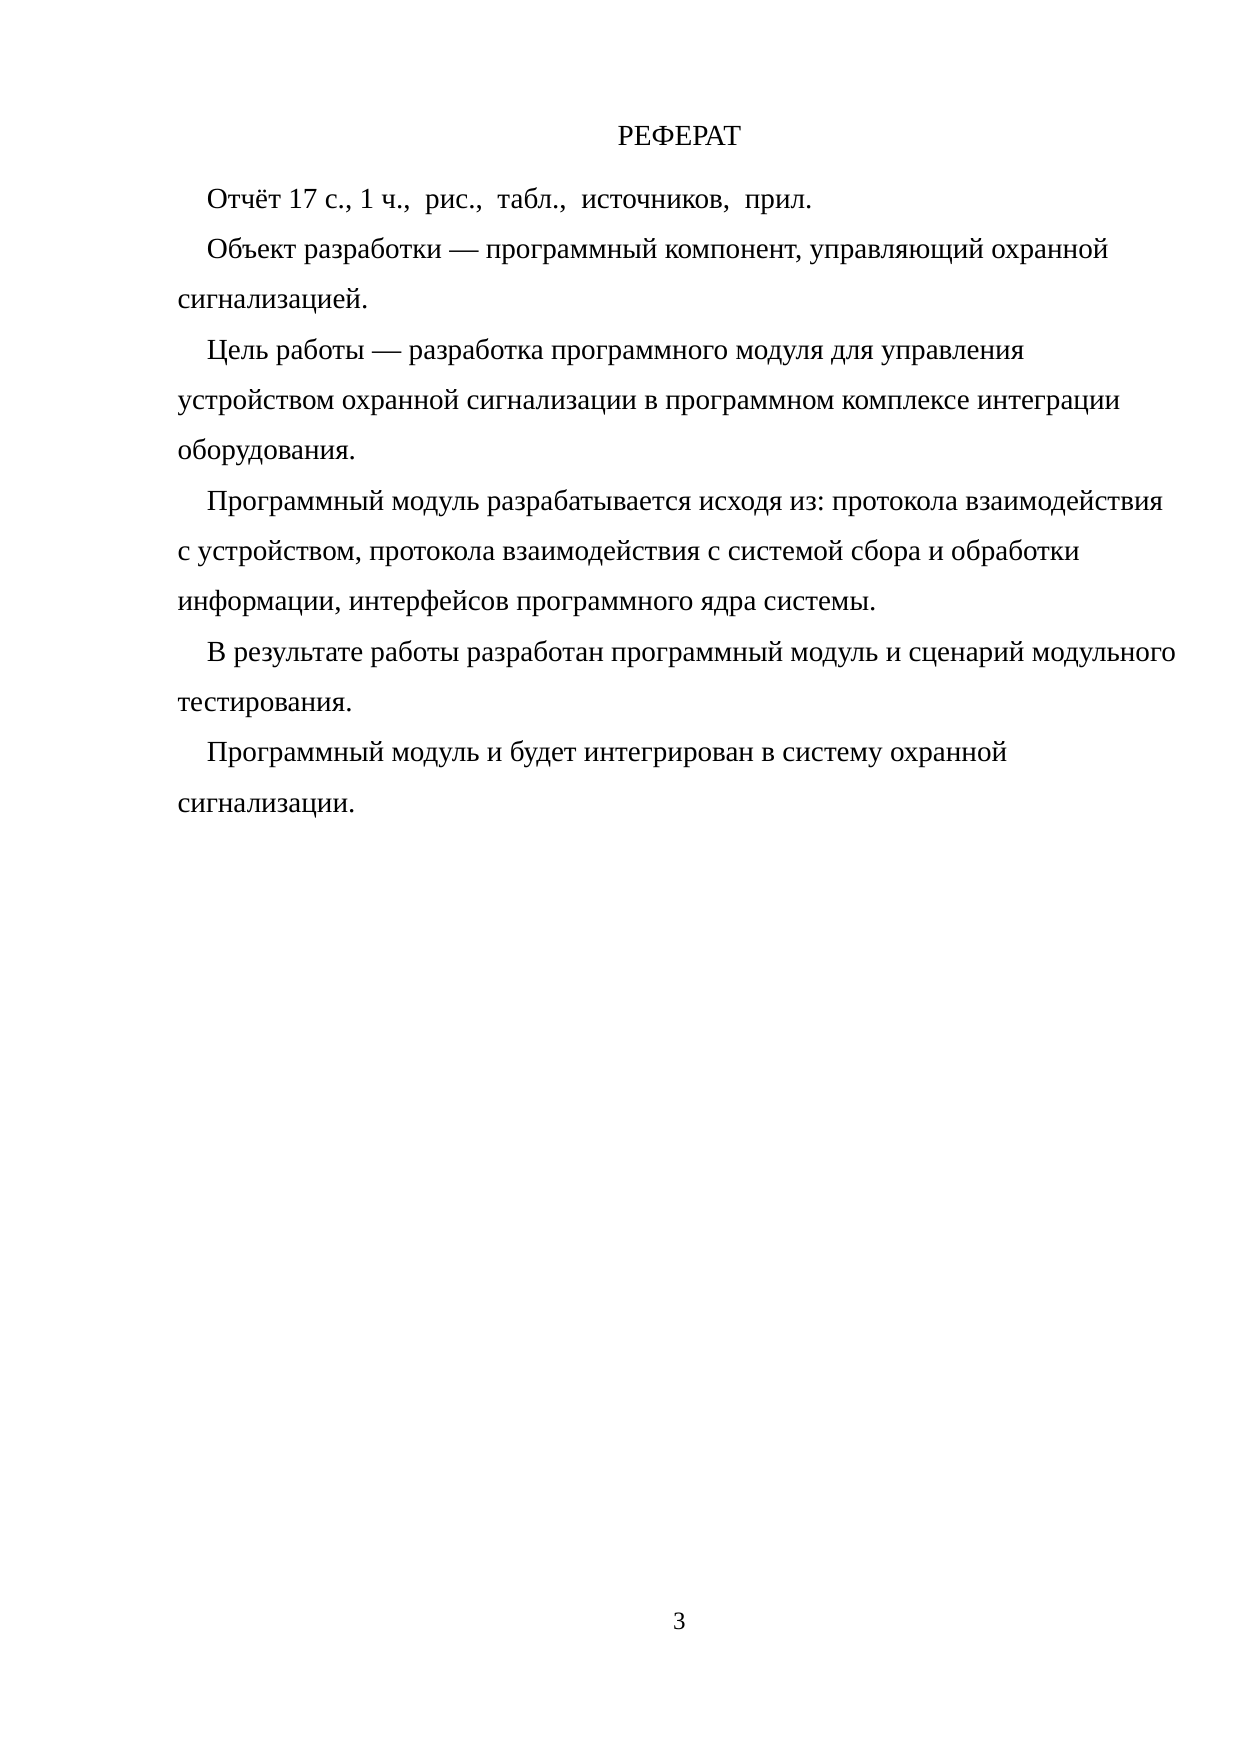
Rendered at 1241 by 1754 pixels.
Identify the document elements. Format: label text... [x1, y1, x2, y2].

text Цель работы — разработка программного модуля для управления устройством охранной сигнализации в программном комплексе интеграции оборудования. [177, 332, 1181, 466]
text Объект разработки — программный компонент, управляющий охранной сигнализацией. [177, 231, 1181, 315]
text В результате работы разработан программный модуль и сценарий модульного тестирования. [177, 634, 1181, 718]
text Программный модуль и будет интегрирован в систему охранной сигнализации. [177, 734, 1181, 818]
text Программный модуль разрабатывается исходя из: протокола взаимодействия с устройством, протокола взаимодействия с системой сбора и обработки информации, интерфейсов программного ядра системы. [177, 483, 1181, 617]
text Отчёт 17 с., 1 ч., рис., табл., источников, прил. [177, 181, 1181, 214]
text РЕФЕРАТ [177, 118, 1181, 152]
